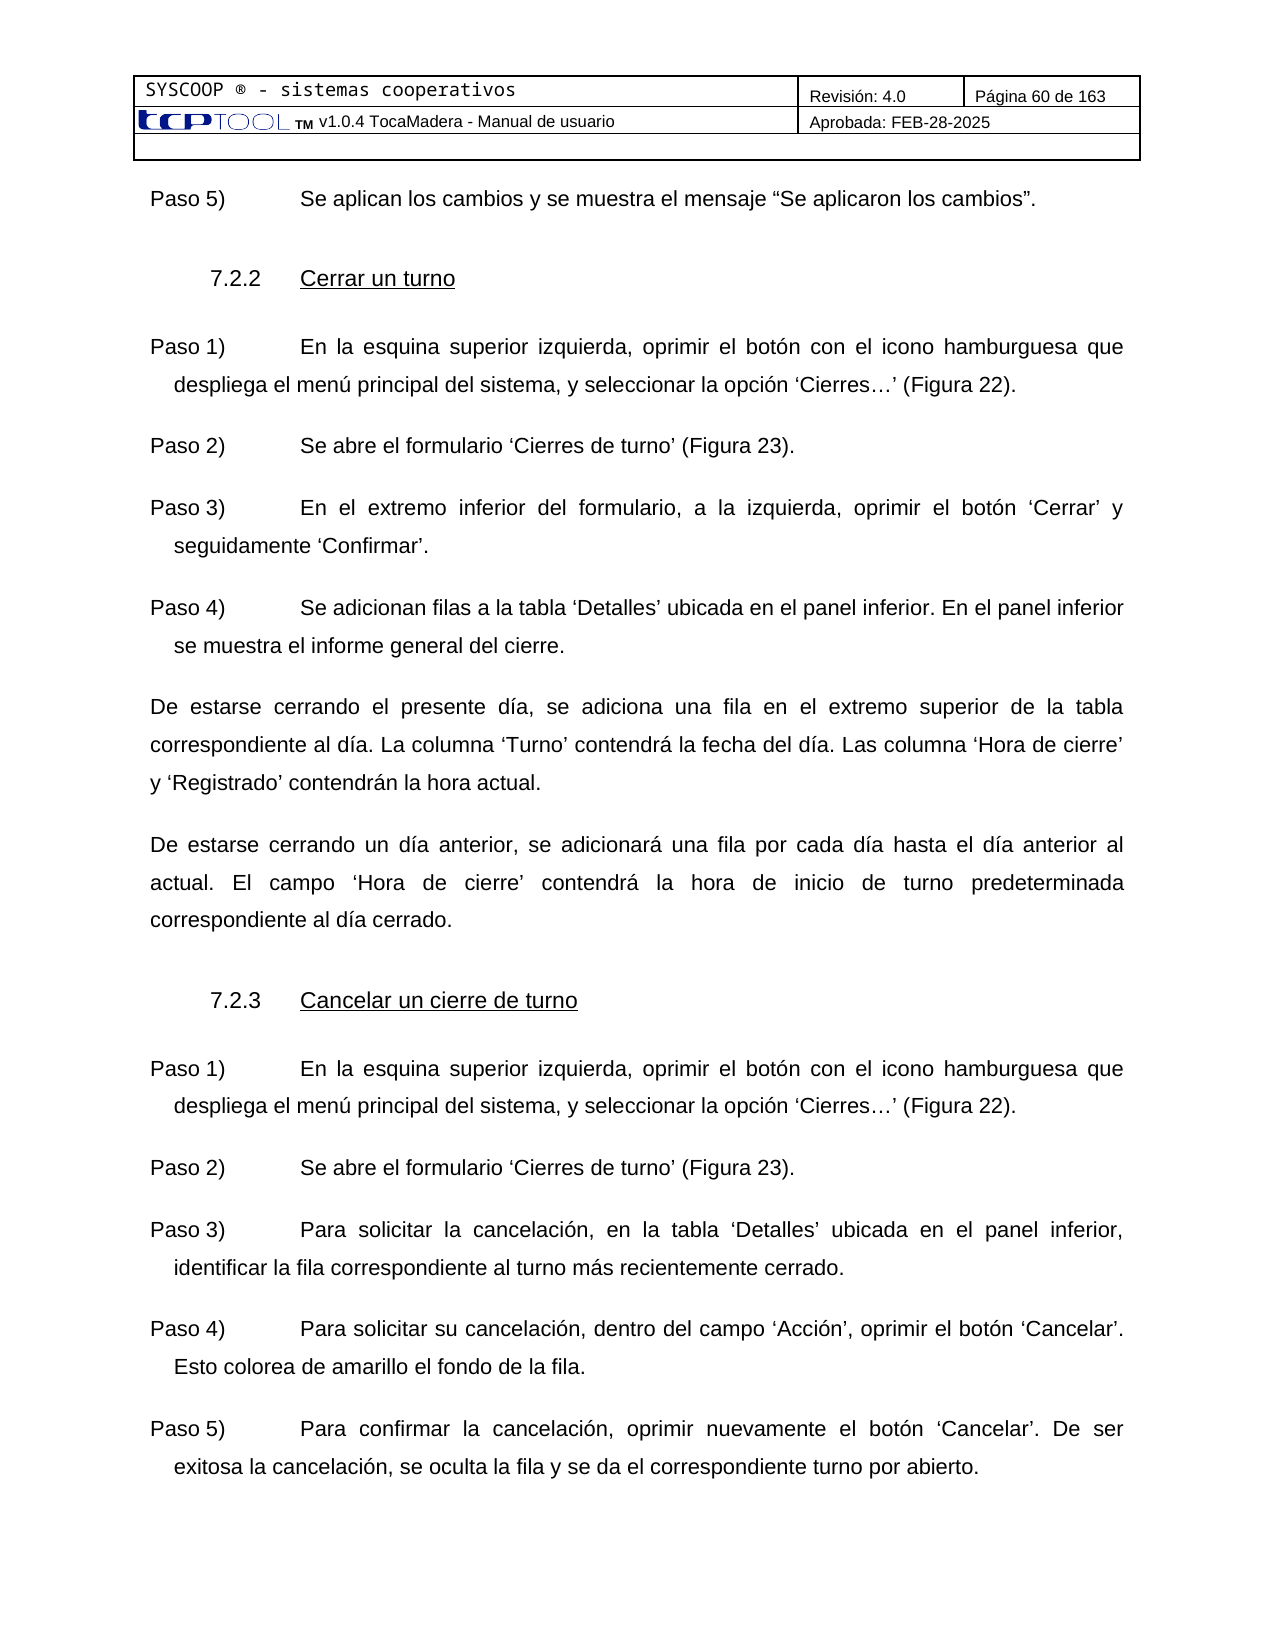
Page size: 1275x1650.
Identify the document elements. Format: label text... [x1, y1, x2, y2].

list Para solicitar la cancelación, en la tabla ‘Detalles’ ubicada en el panel inferior, identificar la fila correspondiente al turno más recientemente cerrado. [150, 1217, 1125, 1280]
list Se abre el formulario ‘Cierres de turno’ (Figura 23). [150, 1155, 1125, 1180]
list Se abre el formulario ‘Cierres de turno’ (Figura 23). [150, 433, 1125, 458]
list En la esquina superior izquierda, oprimir el botón con el icono hamburguesa que despliega el menú principal del sistema, y seleccionar la opción ‘Cierres…’ (Figura 22). [150, 334, 1125, 397]
text De estarse cerrando un día anterior, se adicionará una fila por cada día hasta el día anterior al actual. El campo ‘Hora de cierre’ contendrá la hora de inicio de turno predeterminada correspondiente al día cerrado. [150, 832, 1125, 932]
list Para solicitar su cancelación, dentro del campo ‘Acción’, oprimir el botón ‘Cancelar’. Esto colorea de amarillo el fondo de la fila. [150, 1316, 1125, 1379]
list Se adicionan filas a la tabla ‘Detalles’ ubicada en el panel inferior. En el panel inferior se muestra el informe general del cierre. [150, 595, 1125, 658]
list Se aplican los cambios y se muestra el mensaje “Se aplicaron los cambios”. [150, 186, 1125, 211]
list Para confirmar la cancelación, oprimir nuevamente el botón ‘Cancelar’. De ser exitosa la cancelación, se oculta la fila y se da el correspondiente turno por abierto. [150, 1416, 1125, 1479]
list En el extremo inferior del formulario, a la izquierda, oprimir el botón ‘Cerrar’ y seguidamente ‘Confirmar’. [150, 495, 1125, 558]
text De estarse cerrando el presente día, se adiciona una fila en el extremo superior de la tabla correspondiente al día. La columna ‘Turno’ contendrá la fecha del día. Las columna ‘Hora de cierre’ y ‘Registrado’ contendrán la hora actual. [150, 694, 1125, 795]
subtitle Cerrar un turno [210, 265, 1125, 292]
subtitle Cancelar un cierre de turno [210, 987, 1125, 1013]
picture [138, 110, 290, 130]
list En la esquina superior izquierda, oprimir el botón con el icono hamburguesa que despliega el menú principal del sistema, y seleccionar la opción ‘Cierres…’ (Figura 22). [150, 1055, 1125, 1118]
